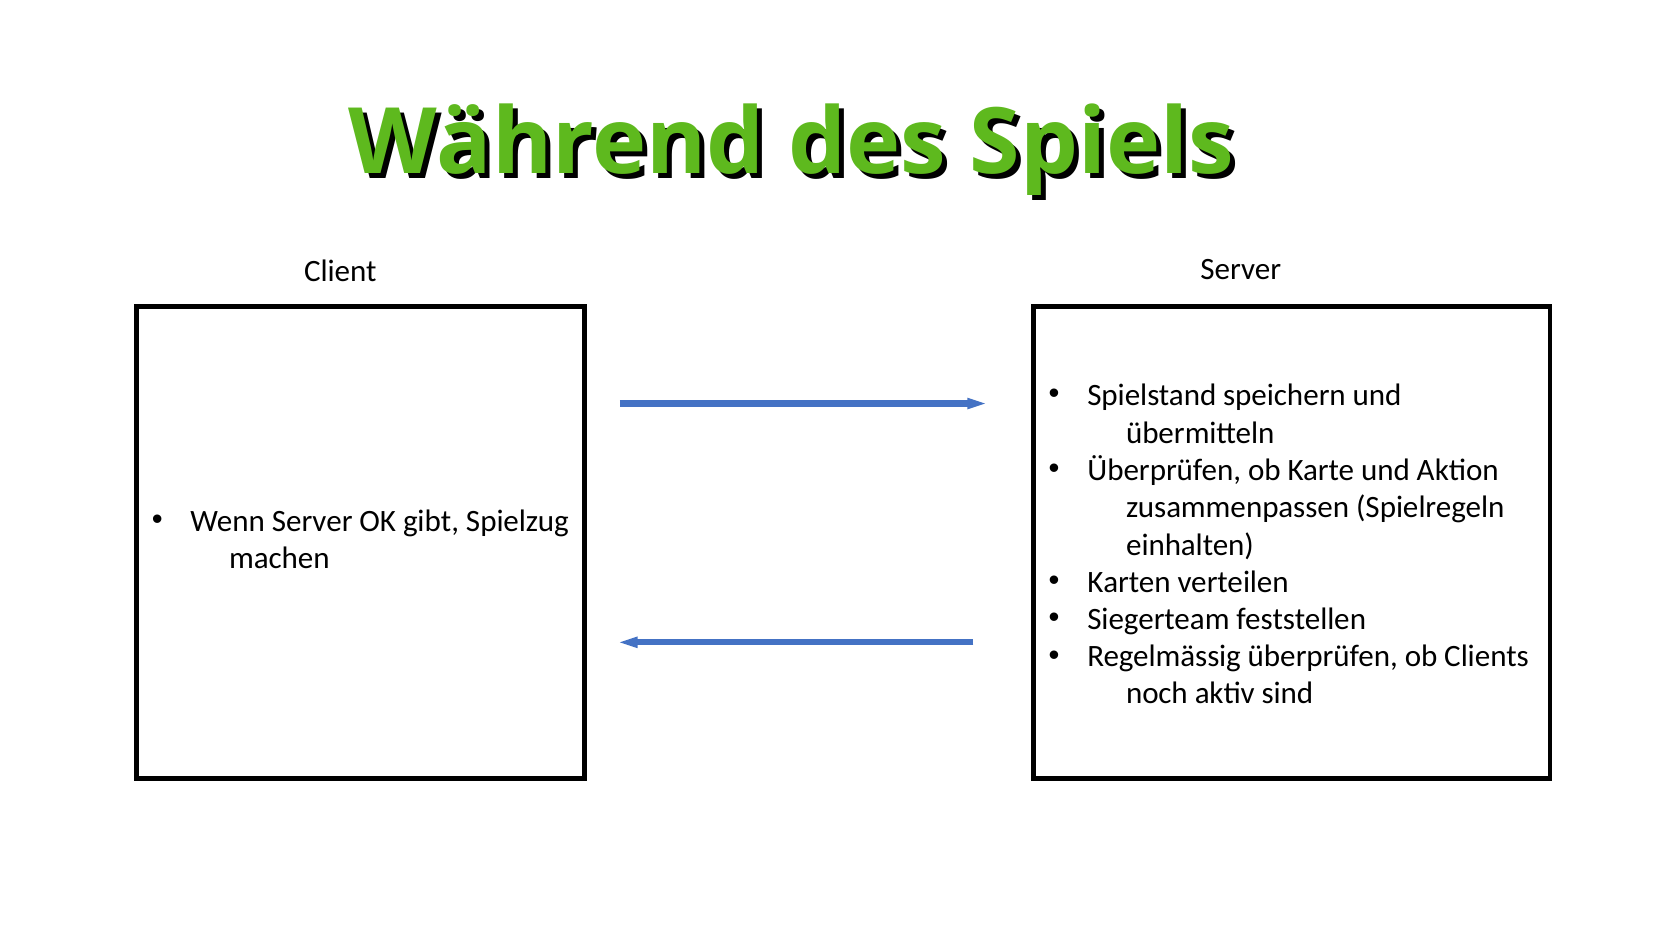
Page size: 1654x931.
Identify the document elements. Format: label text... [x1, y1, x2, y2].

text_box Spielstand speichern und übermitteln Überprüfen, ob Karte und Aktion zusammenpassen (Spielregeln einhalten) Karten verteilen Siegerteam feststellen Regelmässig überprüfen, ob Clients noch aktiv sind [1033, 306, 1550, 779]
title Während des Spiels [47, 59, 1536, 215]
text_box Client [289, 242, 393, 296]
text_box Wenn Server OK gibt, Spielzug machen [137, 306, 585, 779]
text_box Server [1185, 241, 1298, 294]
